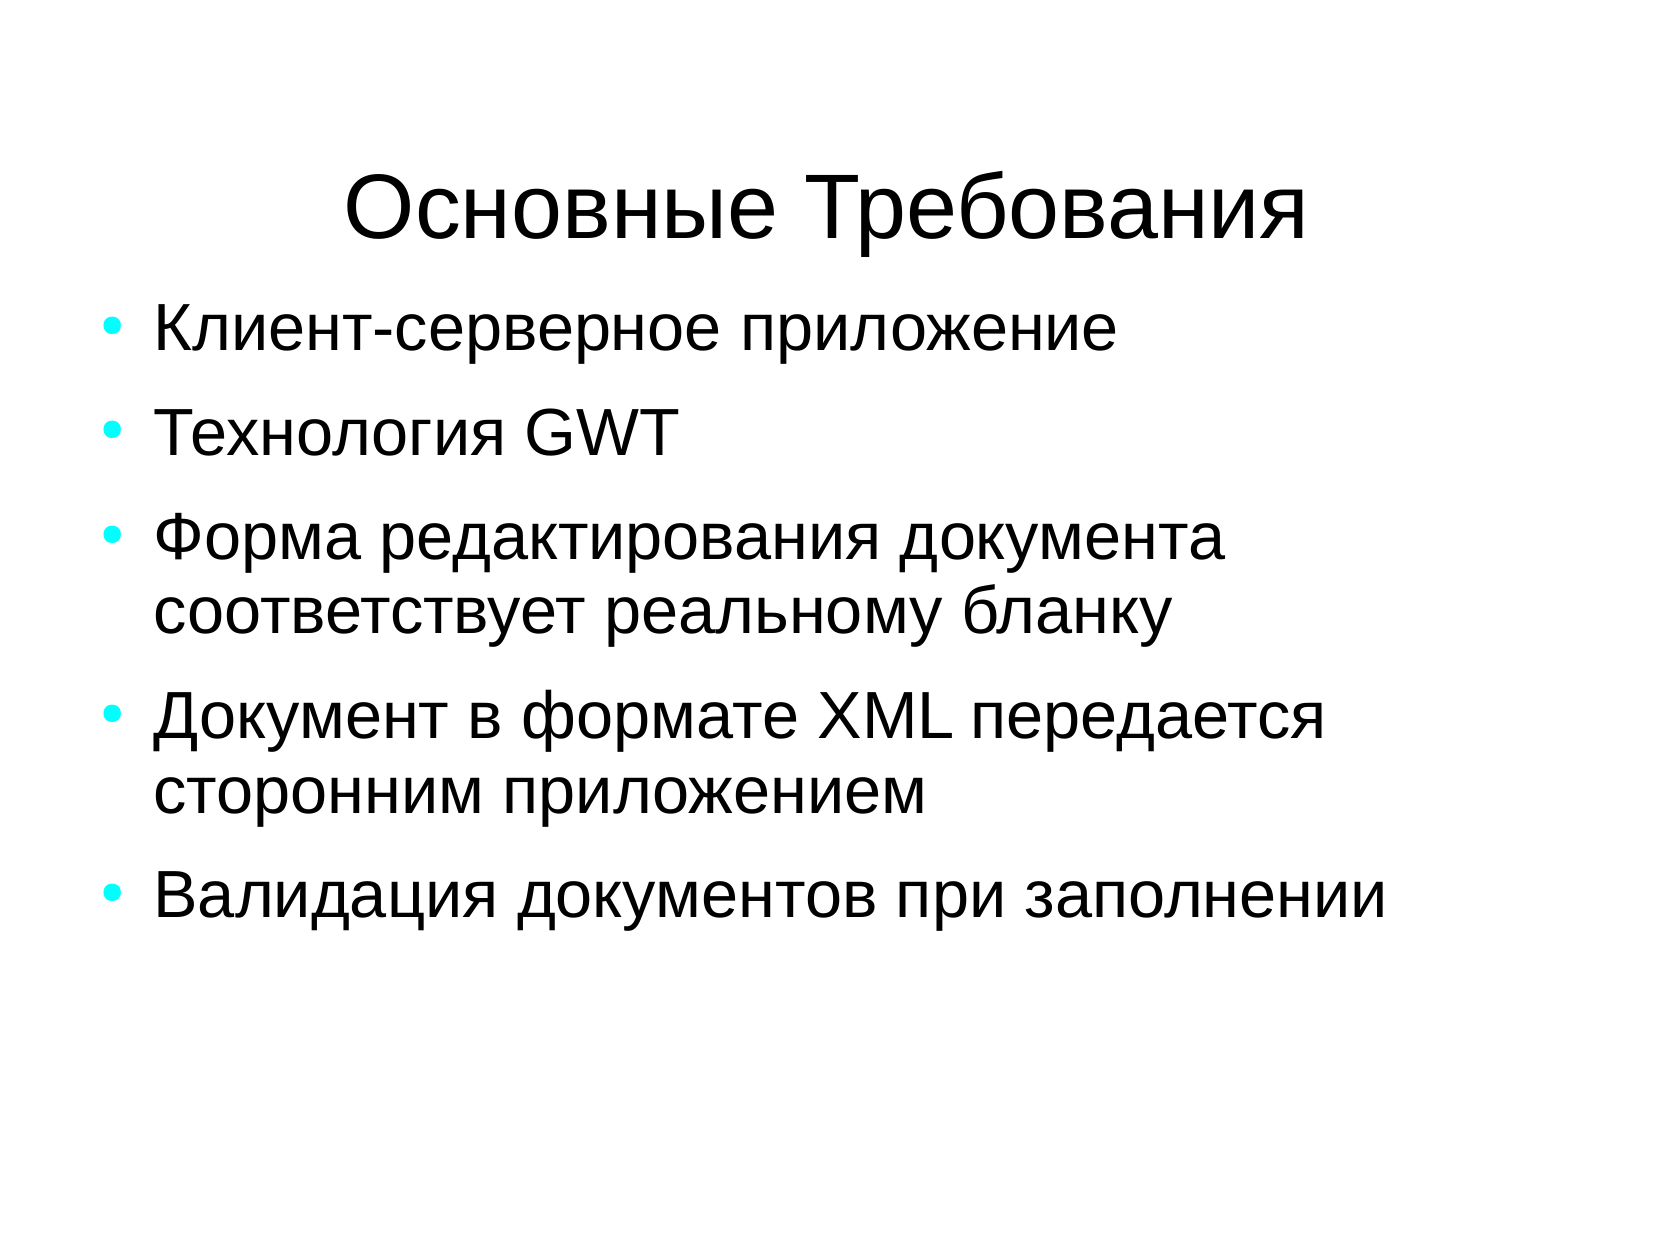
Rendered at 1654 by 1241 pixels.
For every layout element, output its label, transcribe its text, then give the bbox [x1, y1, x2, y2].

list Клиент-серверное приложение Технология GWT Форма редактирования документа соответствует реальному бланку Документ в формате XML передается сторонним приложением Валидация документов при заполнении [82, 290, 1571, 1109]
title Основные Требования [121, 110, 1534, 290]
